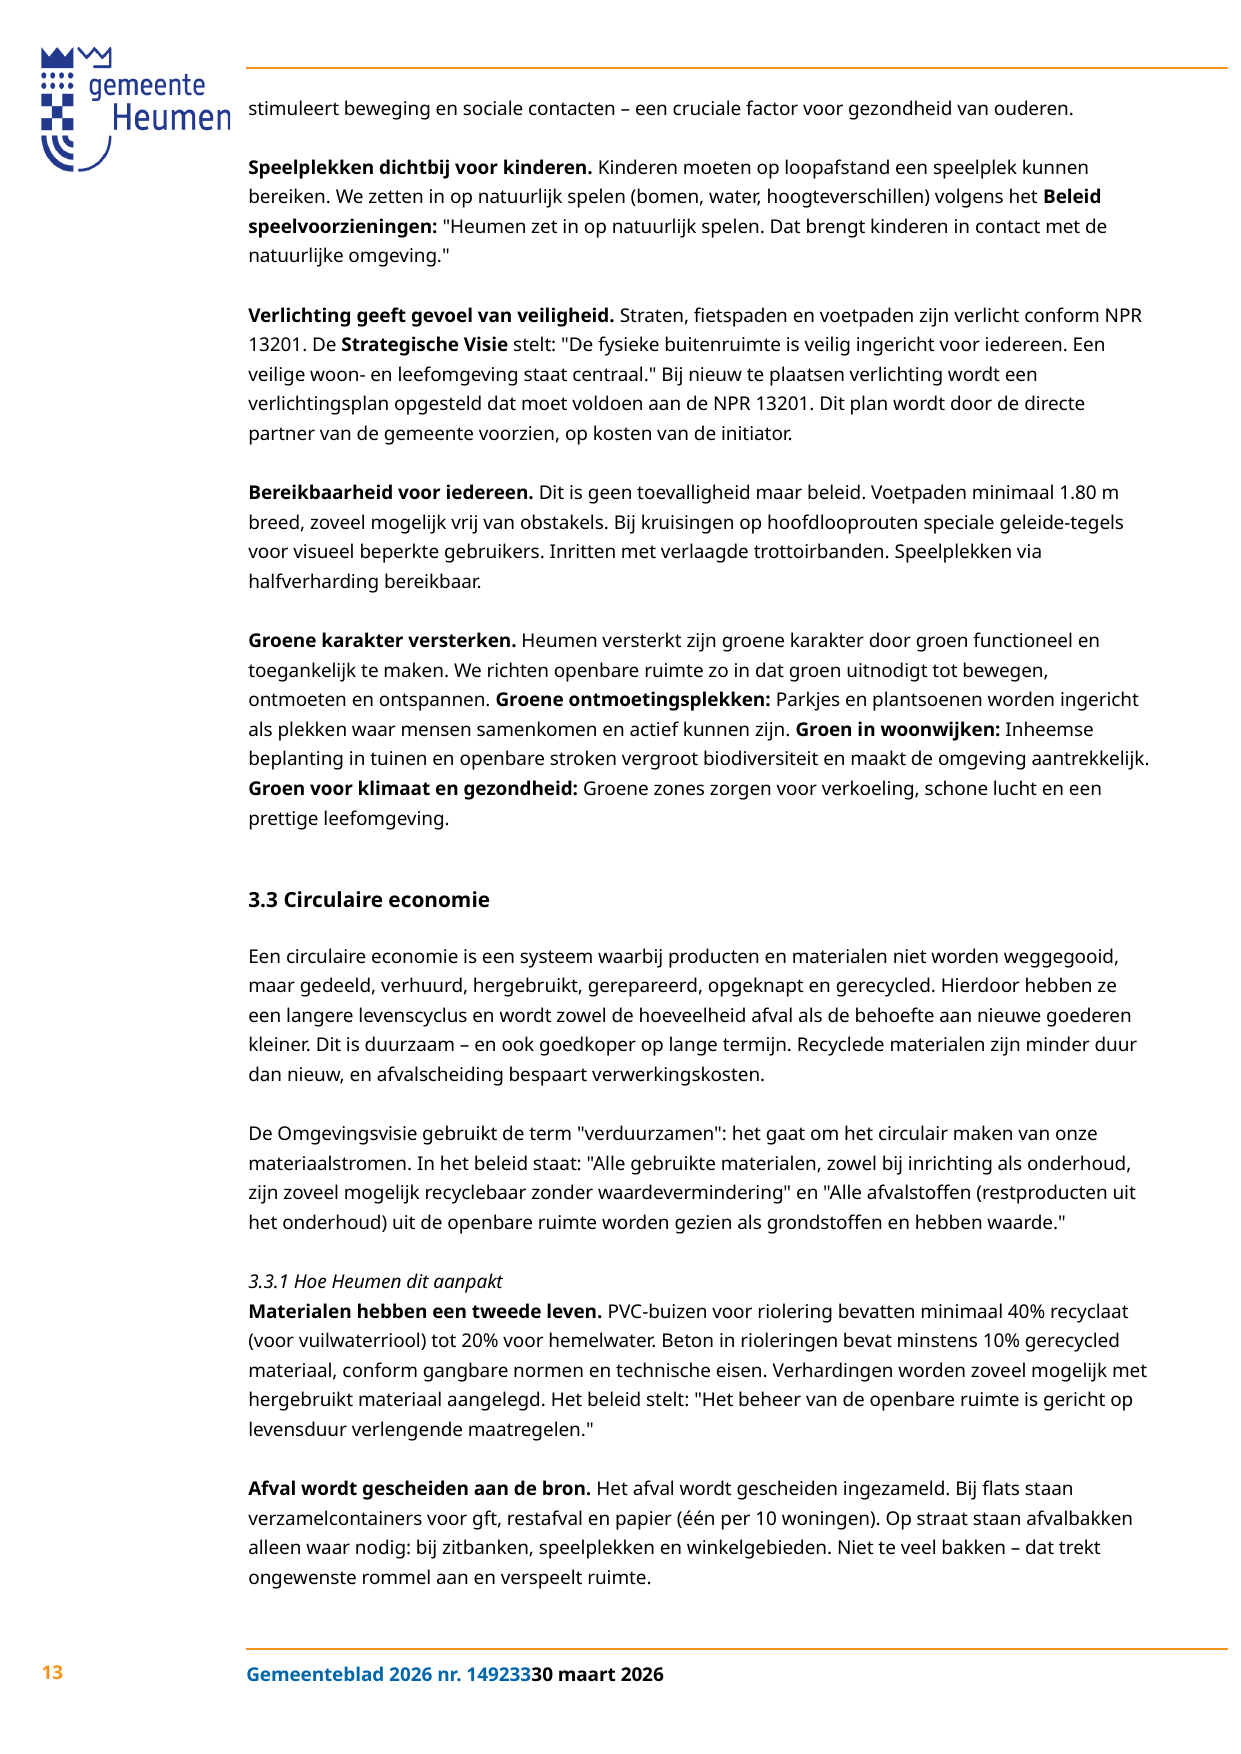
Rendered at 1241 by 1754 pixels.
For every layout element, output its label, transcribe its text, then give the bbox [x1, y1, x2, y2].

text stimuleert beweging en sociale contacten – een cruciale factor voor gezondheid van ouderen. [248, 95, 1152, 121]
text 3.3.1 Hoe Heumen dit aanpakt [248, 1268, 1152, 1294]
text Een circulaire economie is een systeem waarbij producten en materialen niet worden weggegooid, maar gedeeld, verhuurd, hergebruikt, gerepareerd, opgeknapt en gerecycled. Hierdoor hebben ze een langere levenscyclus en wordt zowel de hoeveelheid afval als de behoefte aan nieuwe goederen kleiner. Dit is duurzaam – en ook goedkoper op lange termijn. Recyclede materialen zijn minder duur dan nieuw, en afvalscheiding bespaart verwerkingskosten. [248, 943, 1152, 1087]
text 3.3 Circulaire economie [248, 885, 1152, 913]
text Materialen hebben een tweede leven. PVC-buizen voor riolering bevatten minimaal 40% recyclaat (voor vuilwaterriool) tot 20% voor hemelwater. Beton in rioleringen bevat minstens 10% gerecycled materiaal, conform gangbare normen en technische eisen. Verhardingen worden zoveel mogelijk met hergebruikt materiaal aangelegd. Het beleid stelt: "Het beheer van de openbare ruimte is gericht op levensduur verlengende maatregelen." [248, 1298, 1152, 1442]
text Afval wordt gescheiden aan de bron. Het afval wordt gescheiden ingezameld. Bij flats staan verzamelcontainers voor gft, restafval en papier (één per 10 woningen). Op straat staan afvalbakken alleen waar nodig: bij zitbanken, speelplekken en winkelgebieden. Niet te veel bakken – dat trekt ongewenste rommel aan en verspeelt ruimte. [248, 1475, 1152, 1590]
picture [41, 47, 231, 172]
text Bereikbaarheid voor iedereen. Dit is geen toevalligheid maar beleid. Voetpaden minimaal 1.80 m breed, zoveel mogelijk vrij van obstakels. Bij kruisingen op hoofdlooprouten speciale geleide-tegels voor visueel beperkte gebruikers. Inritten met verlaagde trottoirbanden. Speelplekken via halfverharding bereikbaar. [248, 479, 1152, 594]
text Speelplekken dichtbij voor kinderen. Kinderen moeten op loopafstand een speelplek kunnen bereiken. We zetten in op natuurlijk spelen (bomen, water, hoogteverschillen) volgens het Beleid speelvoorzieningen: "Heumen zet in op natuurlijk spelen. Dat brengt kinderen in contact met de natuurlijke omgeving." [248, 154, 1152, 268]
text Verlichting geeft gevoel van veiligheid. Straten, fietspaden en voetpaden zijn verlicht conform NPR 13201. De Strategische Visie stelt: "De fysieke buitenruimte is veilig ingericht voor iedereen. Een veilige woon- en leefomgeving staat centraal." Bij nieuw te plaatsen verlichting wordt een verlichtingsplan opgesteld dat moet voldoen aan de NPR 13201. Dit plan wordt door de directe partner van de gemeente voorzien, op kosten van de initiator. [248, 302, 1152, 446]
text Groene karakter versterken. Heumen versterkt zijn groene karakter door groen functioneel en toegankelijk te maken. We richten openbare ruimte zo in dat groen uitnodigt tot bewegen, ontmoeten en ontspannen. Groene ontmoetingsplekken: Parkjes en plantsoenen worden ingericht als plekken waar mensen samenkomen en actief kunnen zijn. Groen in woonwijken: Inheemse beplanting in tuinen en openbare stroken vergroot biodiversiteit en maakt de omgeving aantrekkelijk. Groen voor klimaat en gezondheid: Groene zones zorgen voor verkoeling, schone lucht en een prettige leefomgeving. [248, 627, 1152, 831]
text De Omgevingsvisie gebruikt de term "verduurzamen": het gaat om het circulair maken van onze materiaalstromen. In het beleid staat: "Alle gebruikte materialen, zowel bij inrichting als onderhoud, zijn zoveel mogelijk recyclebaar zonder waardevermindering" en "Alle afvalstoffen (restproducten uit het onderhoud) uit de openbare ruimte worden gezien als grondstoffen en hebben waarde." [248, 1120, 1152, 1235]
